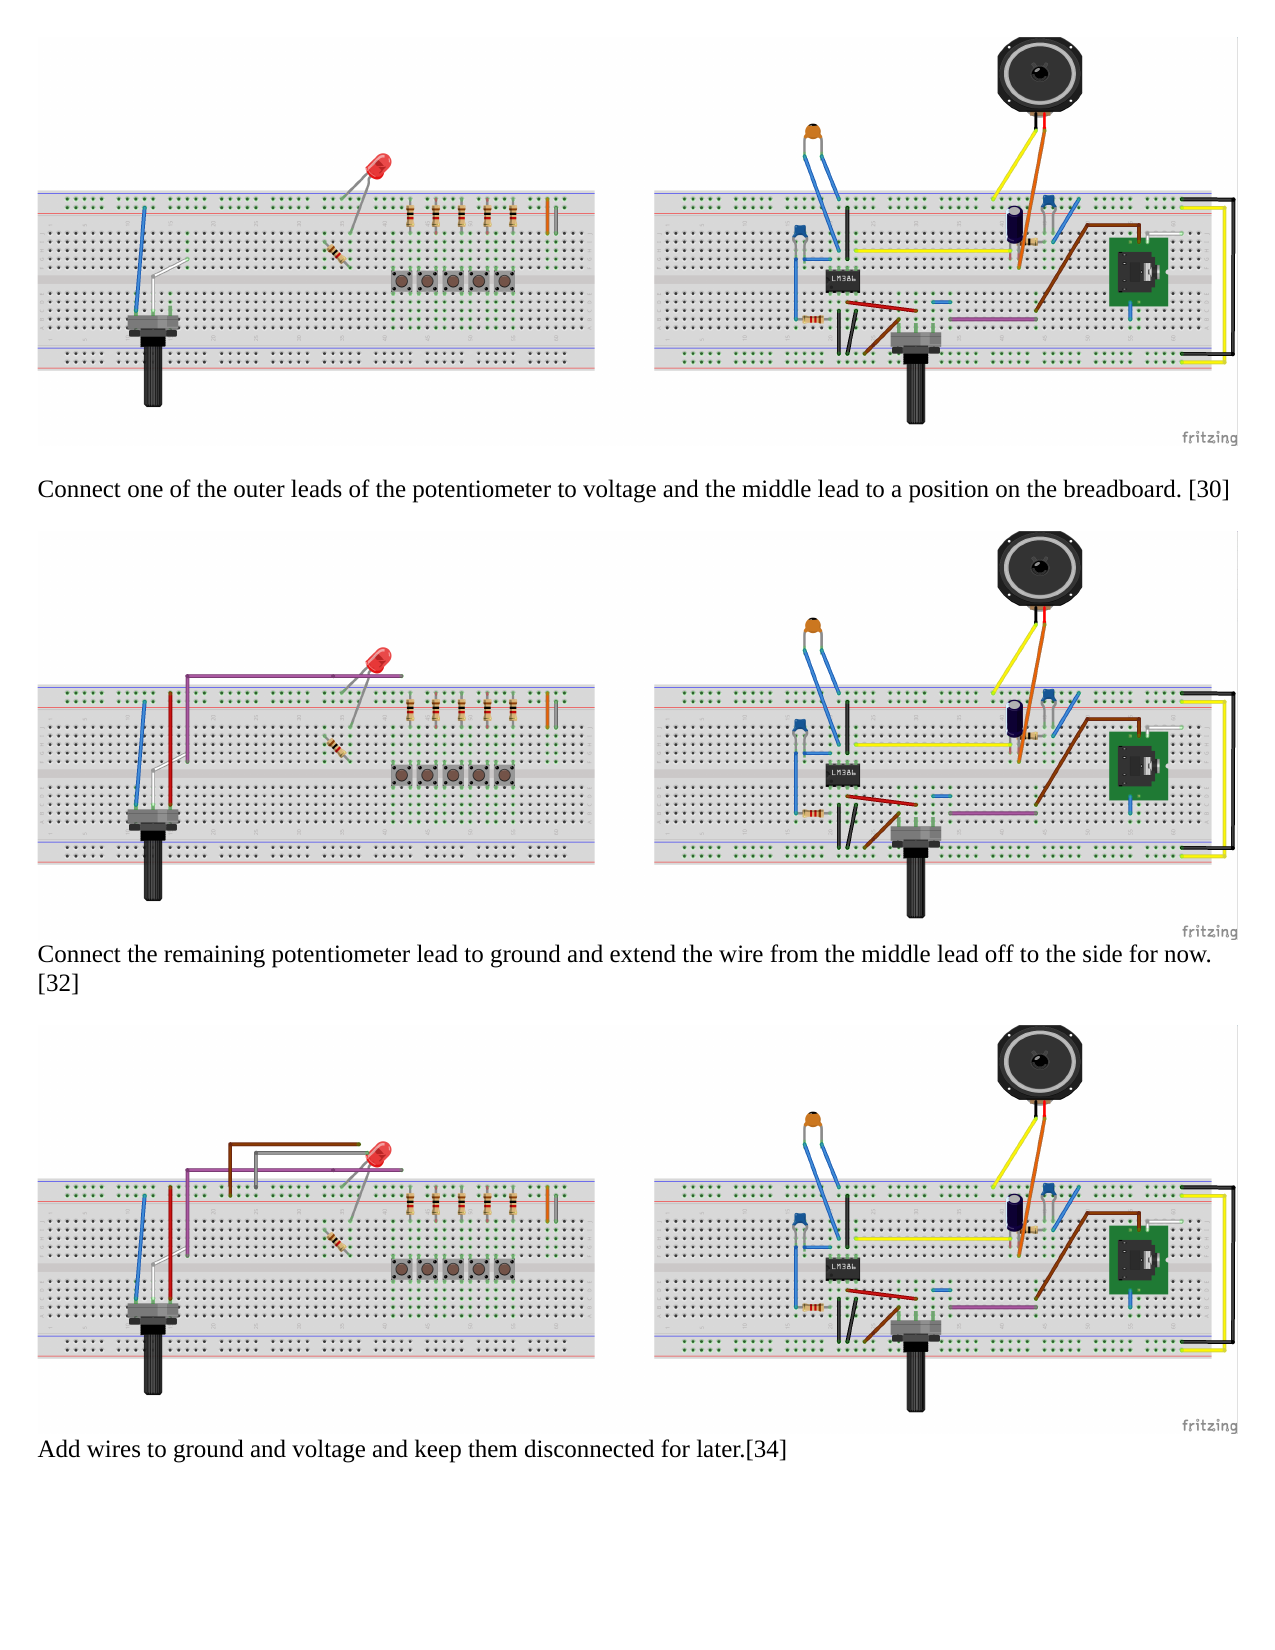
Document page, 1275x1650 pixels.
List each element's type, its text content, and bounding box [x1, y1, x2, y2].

picture [37, 531, 1238, 940]
text [32] [37, 968, 1237, 997]
picture [37, 1025, 1238, 1434]
picture [37, 37, 1238, 446]
text Connect the remaining potentiometer lead to ground and extend the wire from the middle lead off to the side for now. [37, 940, 1237, 968]
text Add wires to ground and voltage and keep them disconnected for later.[34] [37, 1434, 1237, 1462]
text Connect one of the outer leads of the potentiometer to voltage and the middle lead to a position on the breadboard. [30] [37, 474, 1237, 503]
